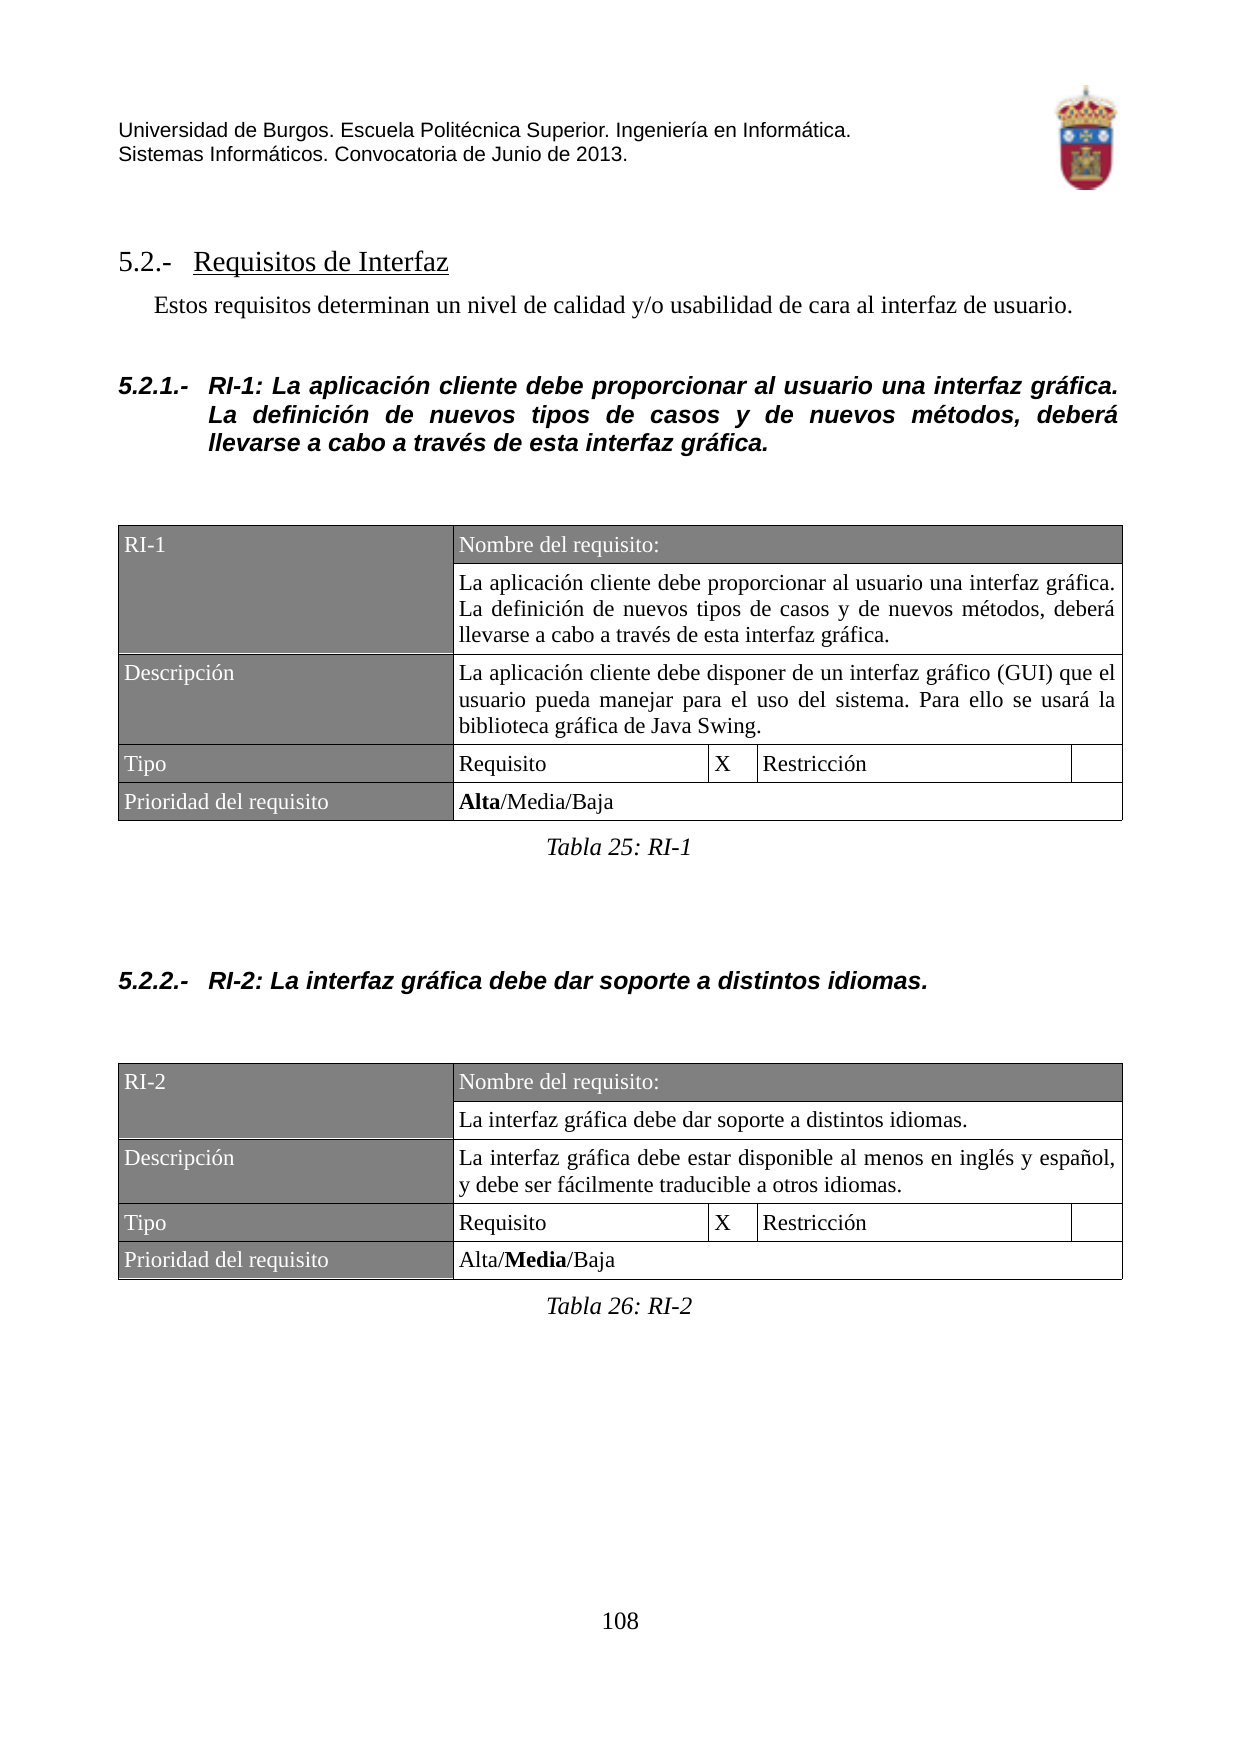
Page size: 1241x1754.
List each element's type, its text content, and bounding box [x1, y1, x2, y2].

table_cell Prioridad del requisito [119, 783, 453, 820]
table_cell La aplicación cliente debe disponer de un interfaz gráfico (GUI) que el usuario pueda manejar para el uso del sistema. Para ello se usará la biblioteca gráfica de Java Swing. [454, 655, 1122, 744]
table_cell Alta/Media/Baja [454, 783, 1122, 820]
table_cell Requisito [454, 1204, 708, 1241]
table_cell X [709, 745, 757, 782]
table_header Nombre del requisito: [454, 526, 1122, 563]
table_cell Prioridad del requisito [119, 1242, 453, 1278]
text Estos requisitos determinan un nivel de calidad y/o usabilidad de cara al interfaz de usuario. [118, 291, 1122, 319]
table_cell Restricción [758, 1204, 1071, 1241]
text Tabla 25: RI-1 [118, 832, 1122, 861]
table_cell Tipo [119, 745, 453, 782]
table_cell [1072, 1204, 1122, 1241]
table_cell La interfaz gráfica debe estar disponible al menos en inglés y español, y debe ser fácilmente traducible a otros idiomas. [454, 1140, 1122, 1203]
table_cell Tipo [119, 1204, 453, 1241]
table_header RI-1 [119, 526, 453, 653]
table_cell Restricción [758, 745, 1071, 782]
table_cell X [709, 1204, 757, 1241]
table_cell Descripción [119, 655, 453, 744]
subtitle RI-2: La interfaz gráfica debe dar soporte a distintos idiomas. [118, 966, 1122, 994]
table_header Nombre del requisito: [454, 1064, 1122, 1101]
subtitle Requisitos de Interfaz [118, 244, 1122, 278]
table_header RI-2 [119, 1064, 453, 1138]
table_cell Descripción [119, 1140, 453, 1203]
table_cell La interfaz gráfica debe dar soporte a distintos idiomas. [454, 1102, 1122, 1138]
subtitle RI-1: La aplicación cliente debe proporcionar al usuario una interfaz gráfica. La definición de nuevos tipos de casos y de nuevos métodos, deberá llevarse a cabo a través de esta interfaz gráfica. [118, 371, 1122, 457]
table_cell La aplicación cliente debe proporcionar al usuario una interfaz gráfica. La definición de nuevos tipos de casos y de nuevos métodos, deberá llevarse a cabo a través de esta interfaz gráfica. [454, 564, 1122, 653]
table_cell Alta/Media/Baja [454, 1242, 1122, 1278]
picture [1053, 85, 1120, 190]
text Tabla 26: RI-2 [118, 1291, 1122, 1320]
table_cell [1072, 745, 1122, 782]
table_cell Requisito [454, 745, 708, 782]
